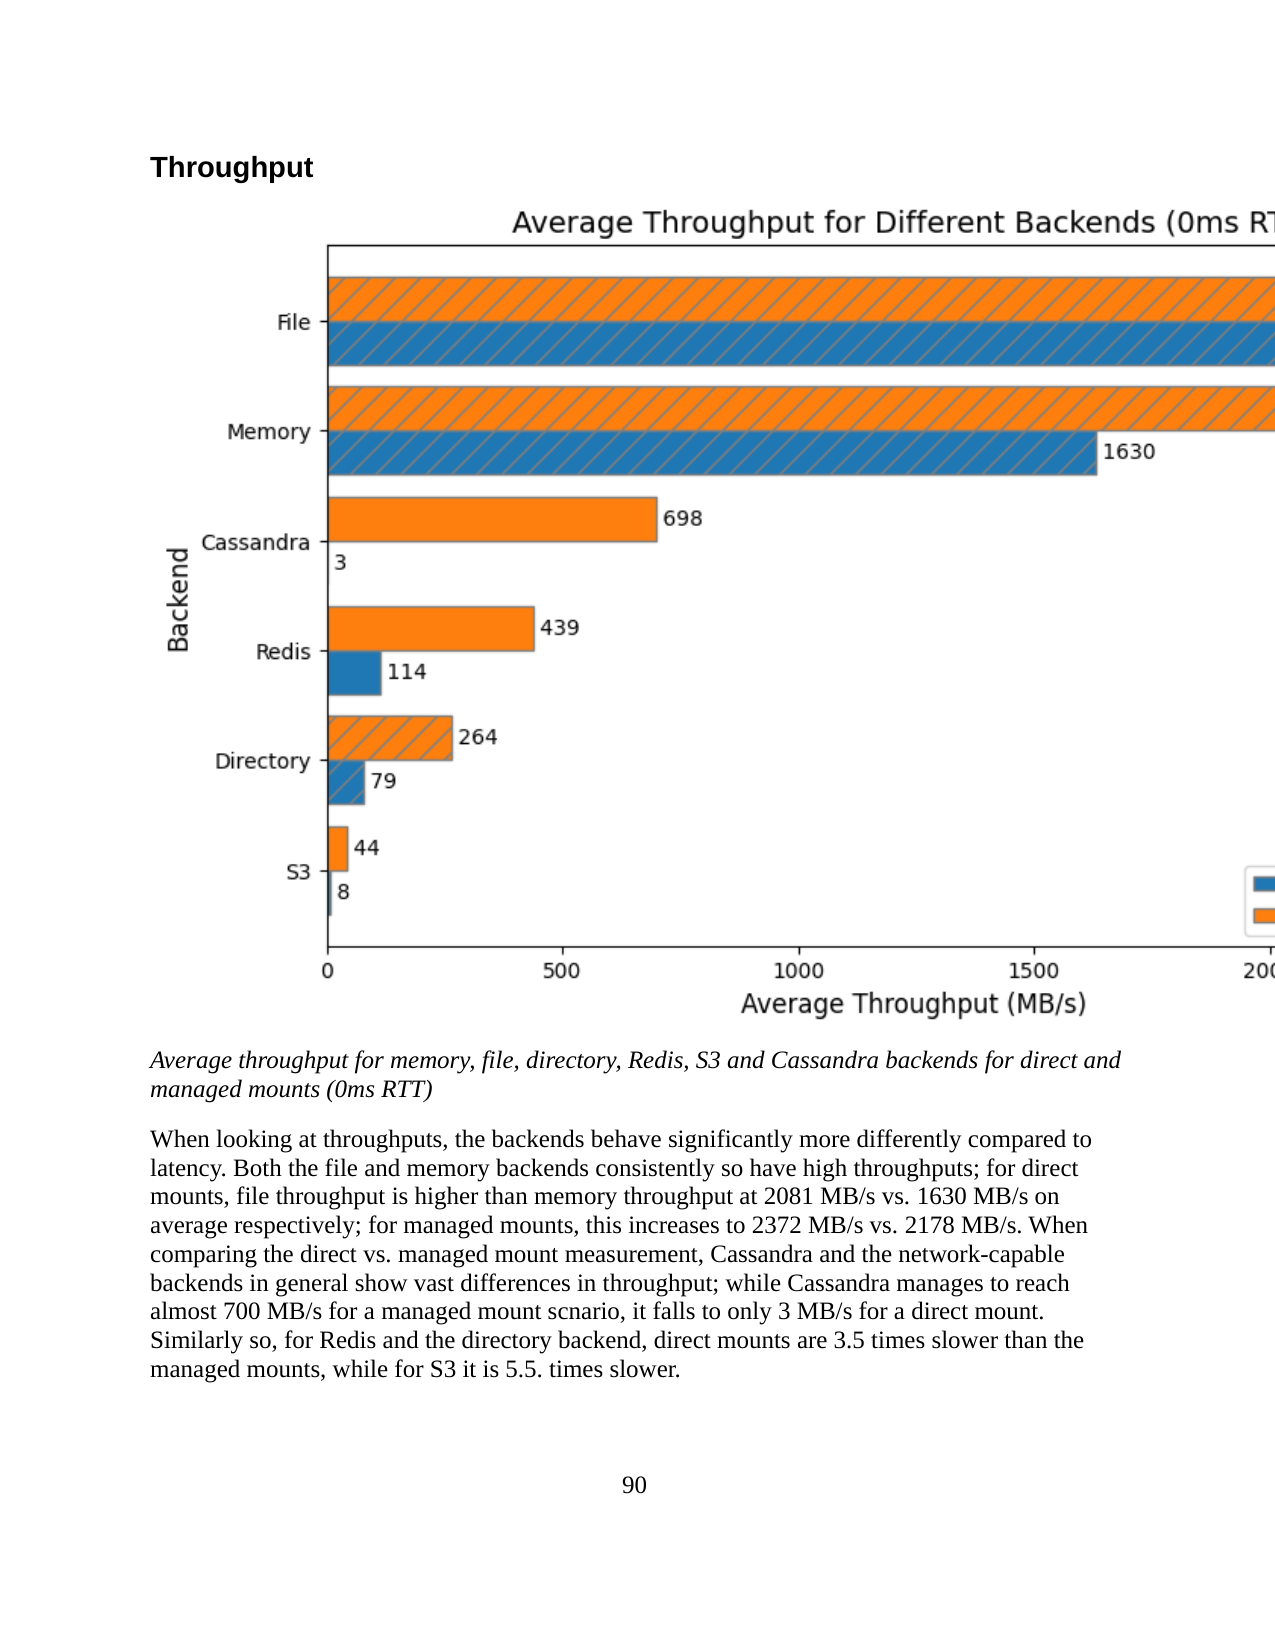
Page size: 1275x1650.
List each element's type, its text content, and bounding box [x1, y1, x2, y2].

text Average throughput for memory, file, directory, Redis, S3 and Cassandra backends for direct and managed mounts (0ms RTT) [150, 1045, 1125, 1102]
text When looking at throughputs, the backends behave significantly more differently compared to latency. Both the file and memory backends consistently so have high throughputs; for direct mounts, file throughput is higher than memory throughput at 2081 MB/s vs. 1630 MB/s on average respectively; for managed mounts, this increases to 2372 MB/s vs. 2178 MB/s. When comparing the direct vs. managed mount measurement, Cassandra and the network-capable backends in general show vast differences in throughput; while Cassandra manages to reach almost 700 MB/s for a managed mount scnario, it falls to only 3 MB/s for a direct mount. Similarly so, for Redis and the directory backend, direct mounts are 3.5 times slower than the managed mounts, while for S3 it is 5.5. times slower. [150, 1124, 1125, 1383]
picture [150, 196, 1275, 1033]
subtitle Throughput [150, 150, 1125, 183]
